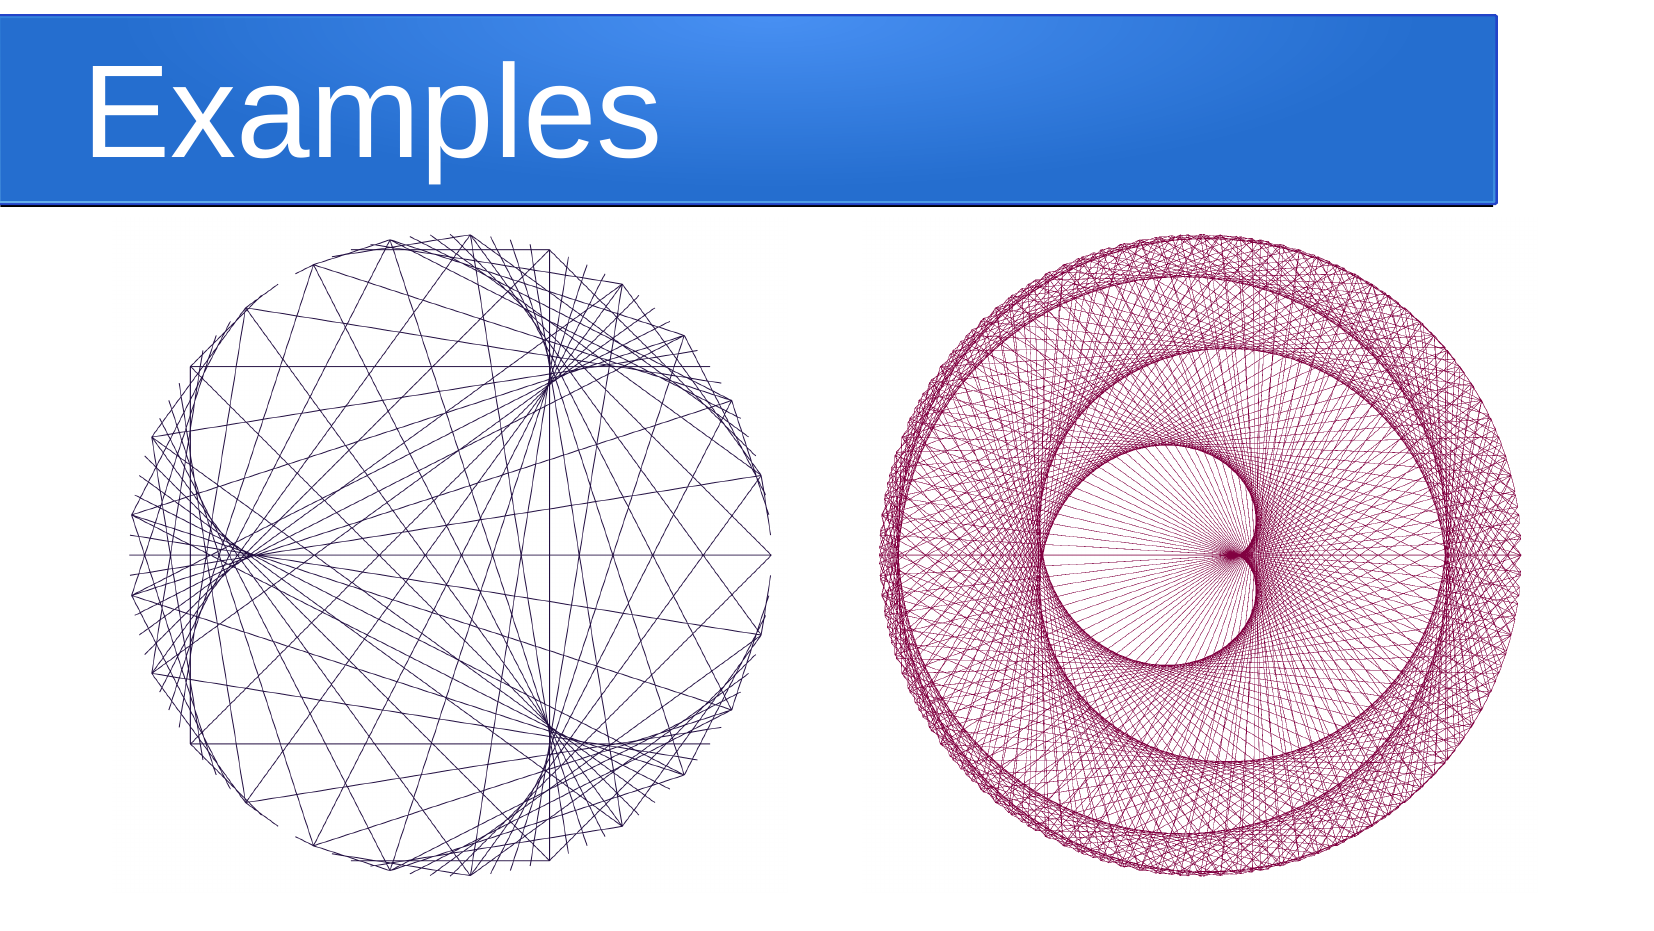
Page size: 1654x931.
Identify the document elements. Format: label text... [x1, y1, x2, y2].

title Examples [82, 35, 1411, 189]
picture [112, 217, 788, 893]
picture [862, 217, 1538, 893]
